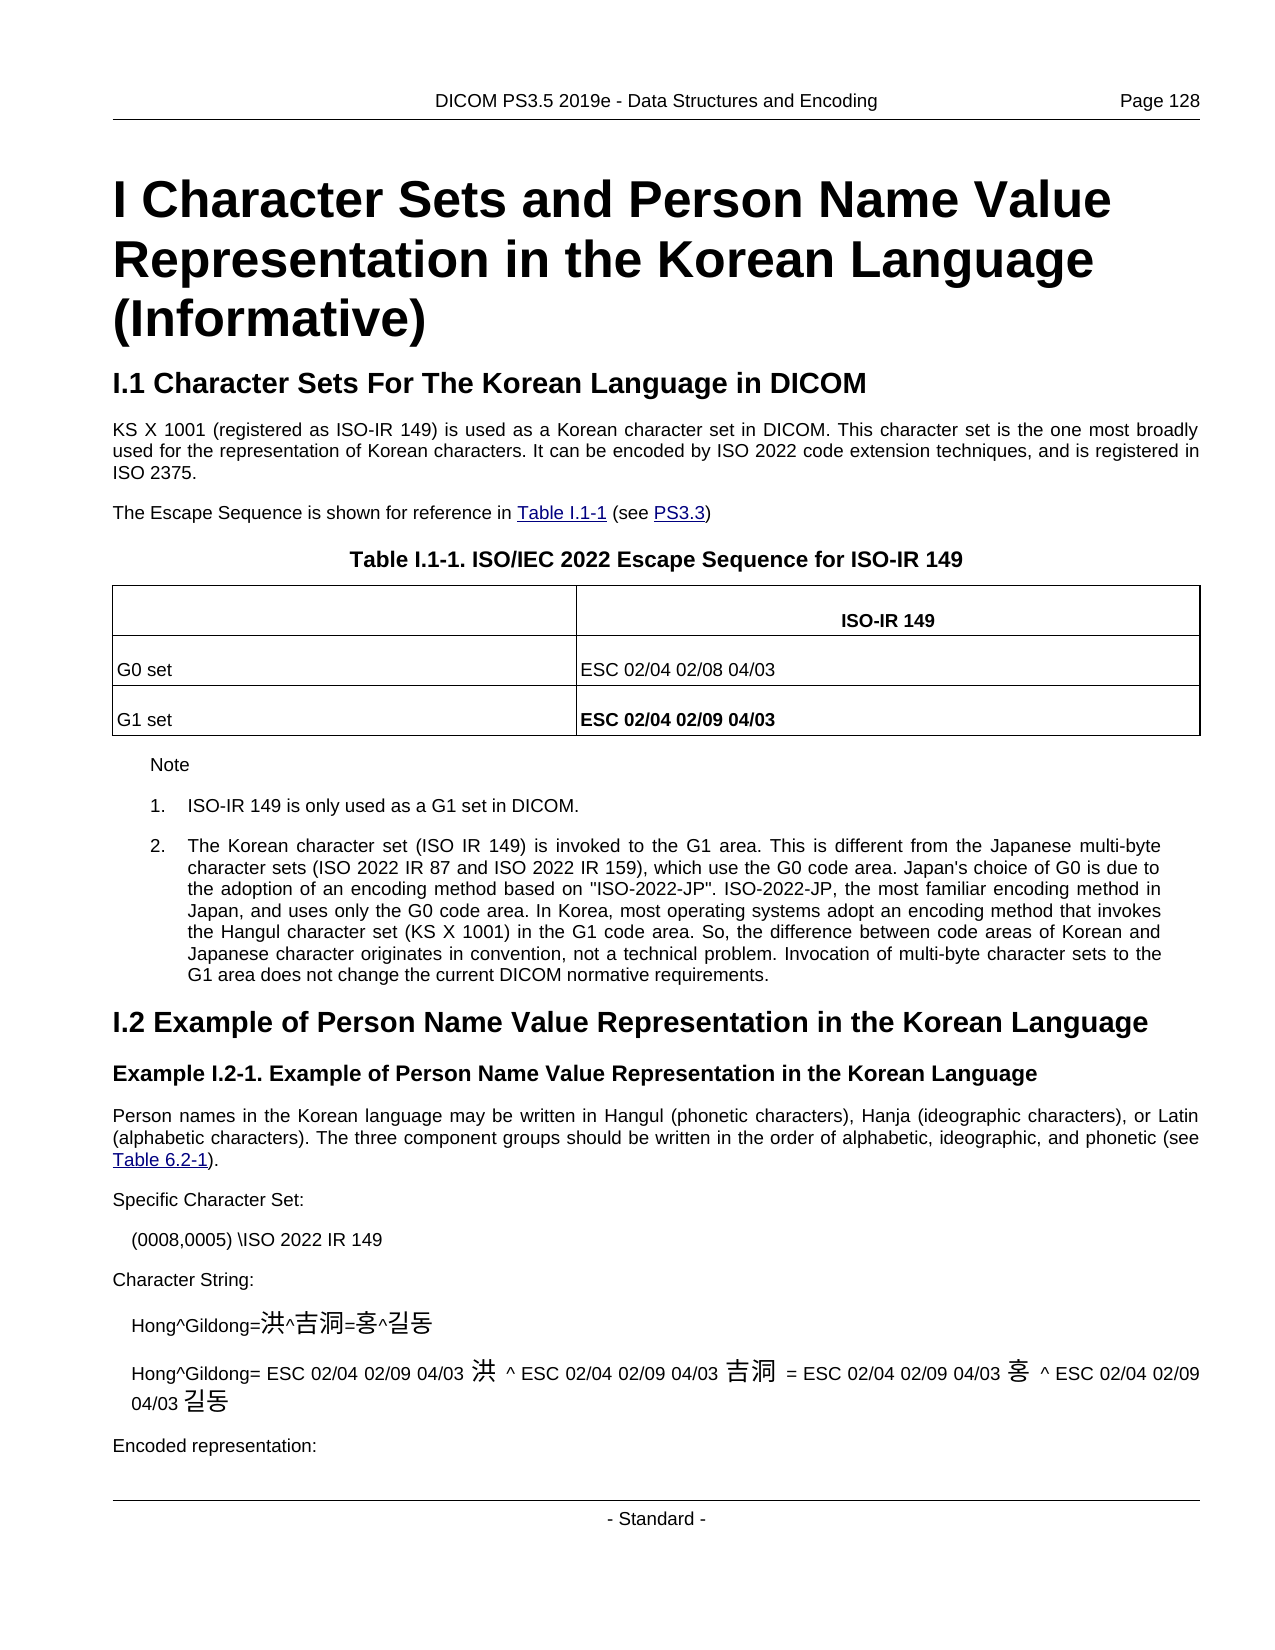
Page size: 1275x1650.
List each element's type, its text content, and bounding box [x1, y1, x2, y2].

text I Character Sets and Person Name Value Representation in the Korean Language (Informative) [112, 169, 1200, 347]
text Example I.2-1. Example of Person Name Value Representation in the Korean Language [112, 1061, 1200, 1086]
text Note [150, 754, 1162, 776]
text Hong^Gildong= ESC 02/04 02/09 04/03 洪 ^ ESC 02/04 02/09 04/03 吉洞 = ESC 02/04 02/09 04/03 홍 ^ ESC 02/04 02/09 04/03 길동 [131, 1357, 1200, 1416]
text Hong^Gildong=洪^吉洞=홍^길동 [131, 1309, 1200, 1339]
table_header ISO-IR 149 [577, 586, 1199, 635]
table_cell ESC 02/04 02/09 04/03 [577, 686, 1199, 734]
text KS X 1001 (registered as ISO-IR 149) is used as a Korean character set in DICOM. This character set is the one most broadly used for the representation of Korean characters. It can be encoded by ISO 2022 code extension techniques, and is registered in ISO 2375. [112, 418, 1200, 483]
table_cell G0 set [113, 636, 576, 685]
text Character String: [112, 1269, 1200, 1291]
text Encoded representation: [112, 1434, 1200, 1456]
table_cell ESC 02/04 02/08 04/03 [577, 636, 1199, 685]
text 1. ISO-IR 149 is only used as a G1 set in DICOM. [150, 794, 1162, 816]
table_cell G1 set [113, 686, 576, 734]
text The Escape Sequence is shown for reference in Table I.1-1 (see PS3.3) [112, 502, 1200, 523]
text Specific Character Set: [112, 1189, 1200, 1210]
text Table I.1-1. ISO/IEC 2022 Escape Sequence for ISO-IR 149 [112, 546, 1200, 572]
text 2. The Korean character set (ISO IR 149) is invoked to the G1 area. This is different from the Japanese multi-byte character sets (ISO 2022 IR 87 and ISO 2022 IR 159), which use the G0 code area. Japan's choice of G0 is due to the adoption of an encoding method based on "ISO-2022-JP". ISO-2022-JP, the most familiar encoding method in Japan, and uses only the G0 code area. In Korea, most operating systems adopt an encoding method that invokes the Hangul character set (KS X 1001) in the G1 code area. So, the difference between code areas of Korean and Japanese character originates in convention, not a technical problem. Invocation of multi-byte character sets to the G1 area does not change the current DICOM normative requirements. [150, 835, 1162, 986]
text I.1 Character Sets For The Korean Language in DICOM [112, 366, 1200, 400]
text I.2 Example of Person Name Value Representation in the Korean Language [112, 1004, 1200, 1038]
text Person names in the Korean language may be written in Hangul (phonetic characters), Hanja (ideographic characters), or Latin (alphabetic characters). The three component groups should be written in the order of alphabetic, ideographic, and phonetic (see Table 6.2-1). [112, 1105, 1200, 1170]
text (0008,0005) \ISO 2022 IR 149 [131, 1229, 1200, 1251]
table_header [113, 586, 576, 635]
